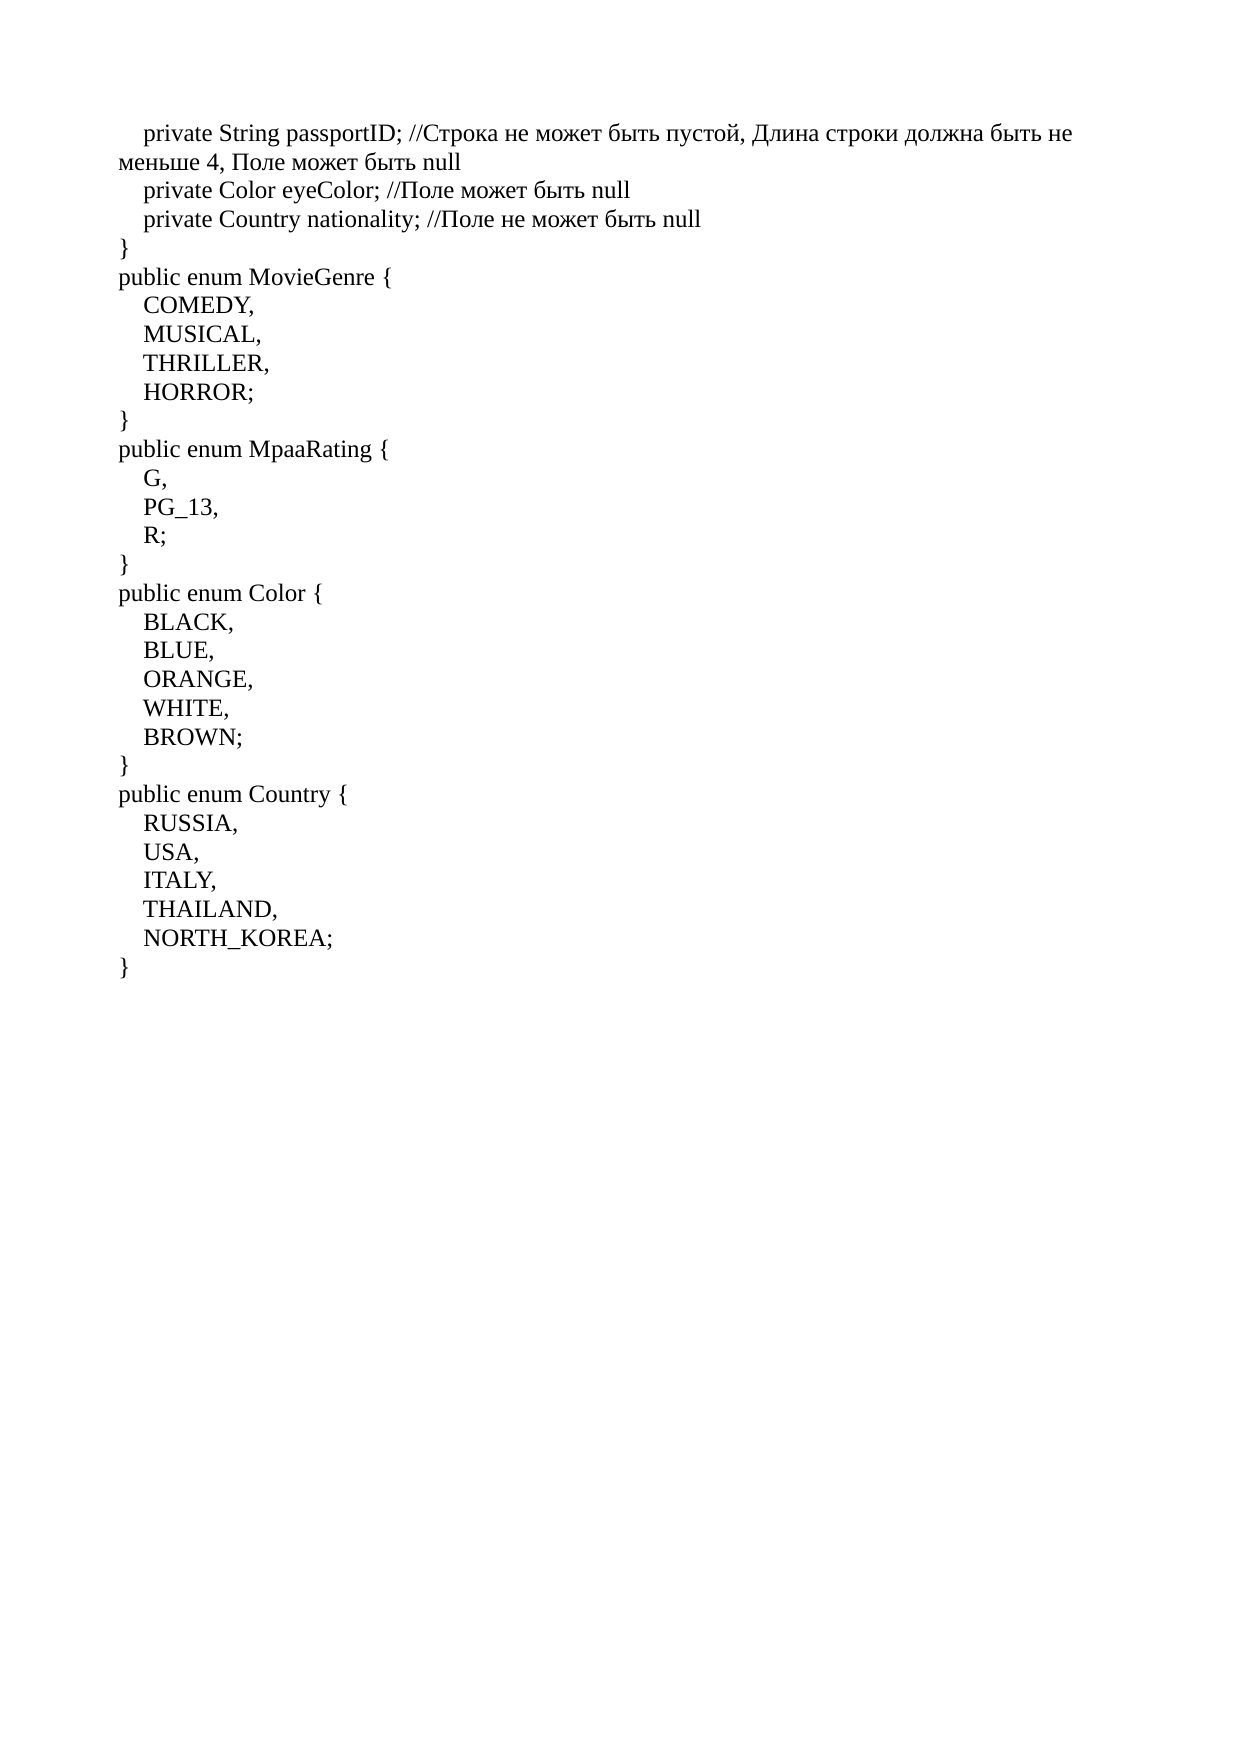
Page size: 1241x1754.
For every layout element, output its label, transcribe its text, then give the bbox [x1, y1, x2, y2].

text MUSICAL, [118, 319, 1122, 348]
text THAILAND, [118, 894, 1122, 923]
text BLACK, [118, 607, 1122, 636]
text public enum MpaaRating { [118, 434, 1122, 463]
text ITALY, [118, 866, 1122, 894]
text R; [118, 521, 1122, 549]
text ORANGE, [118, 664, 1122, 693]
text } [118, 952, 1122, 981]
text } [118, 751, 1122, 779]
text THRILLER, [118, 348, 1122, 377]
text G, [118, 463, 1122, 492]
text USA, [118, 837, 1122, 866]
text private Country nationality; //Поле не может быть null [118, 204, 1122, 233]
text private Color eyeColor; //Поле может быть null [118, 176, 1122, 204]
text NORTH_KOREA; [118, 923, 1122, 952]
text public enum Color { [118, 578, 1122, 607]
text PG_13, [118, 492, 1122, 521]
text HORROR; [118, 377, 1122, 406]
text BLUE, [118, 636, 1122, 664]
text WHITE, [118, 693, 1122, 722]
text public enum MovieGenre { [118, 262, 1122, 291]
text BROWN; [118, 722, 1122, 751]
text } [118, 549, 1122, 578]
text COMEDY, [118, 291, 1122, 319]
text RUSSIA, [118, 808, 1122, 837]
text } [118, 233, 1122, 262]
text } [118, 406, 1122, 434]
text private String passportID; //Строка не может быть пустой, Длина строки должна быть не меньше 4, Поле может быть null [118, 118, 1122, 176]
text public enum Country { [118, 779, 1122, 808]
